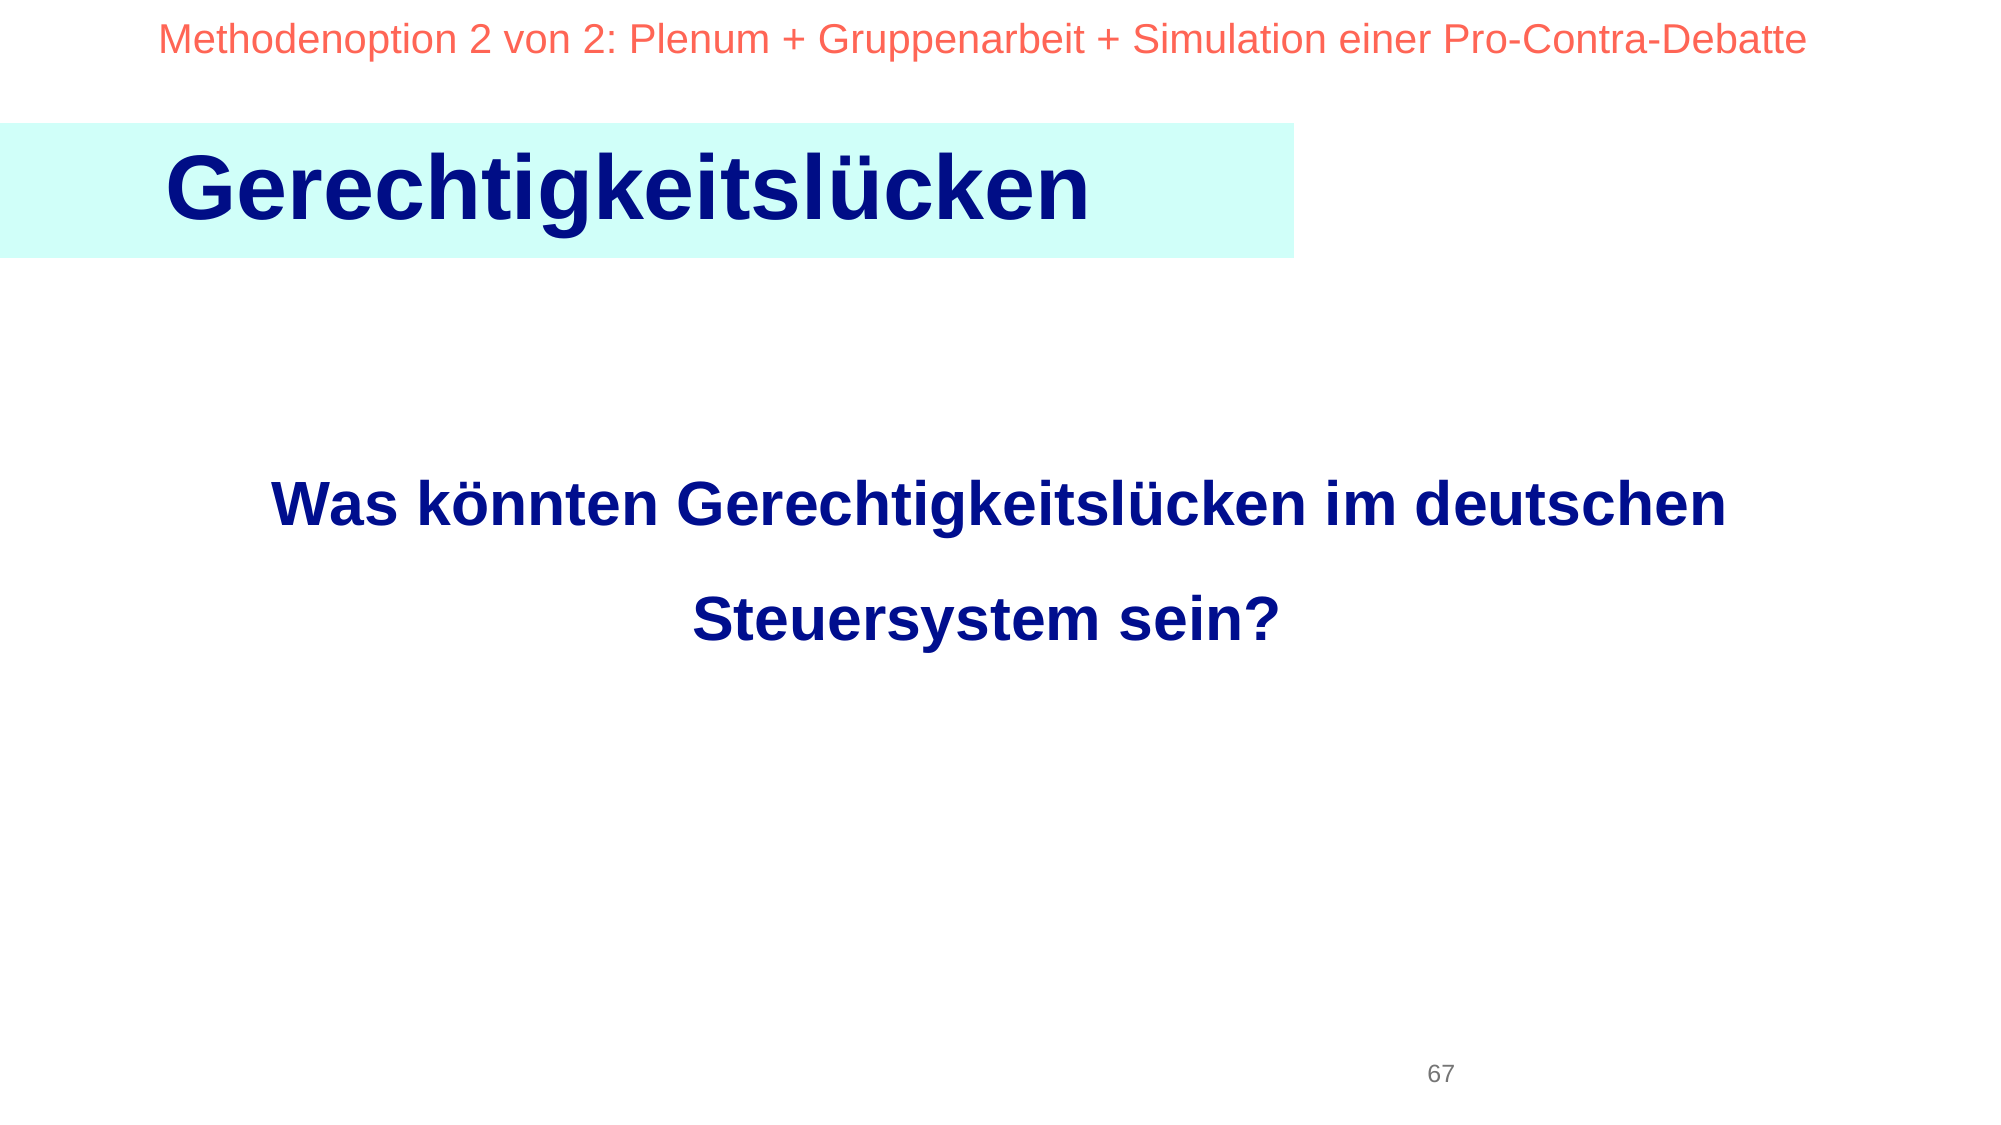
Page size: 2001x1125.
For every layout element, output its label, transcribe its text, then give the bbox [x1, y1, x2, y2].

list Methodenoption 2 von 2: Plenum + Gruppenarbeit + Simulation einer Pro-Contra-Debatte [105, 9, 1959, 81]
list Was könnten Gerechtigkeitslücken im deutschen Steuersystem sein? [137, 447, 1863, 678]
list Gerechtigkeitslücken [150, 126, 1331, 255]
